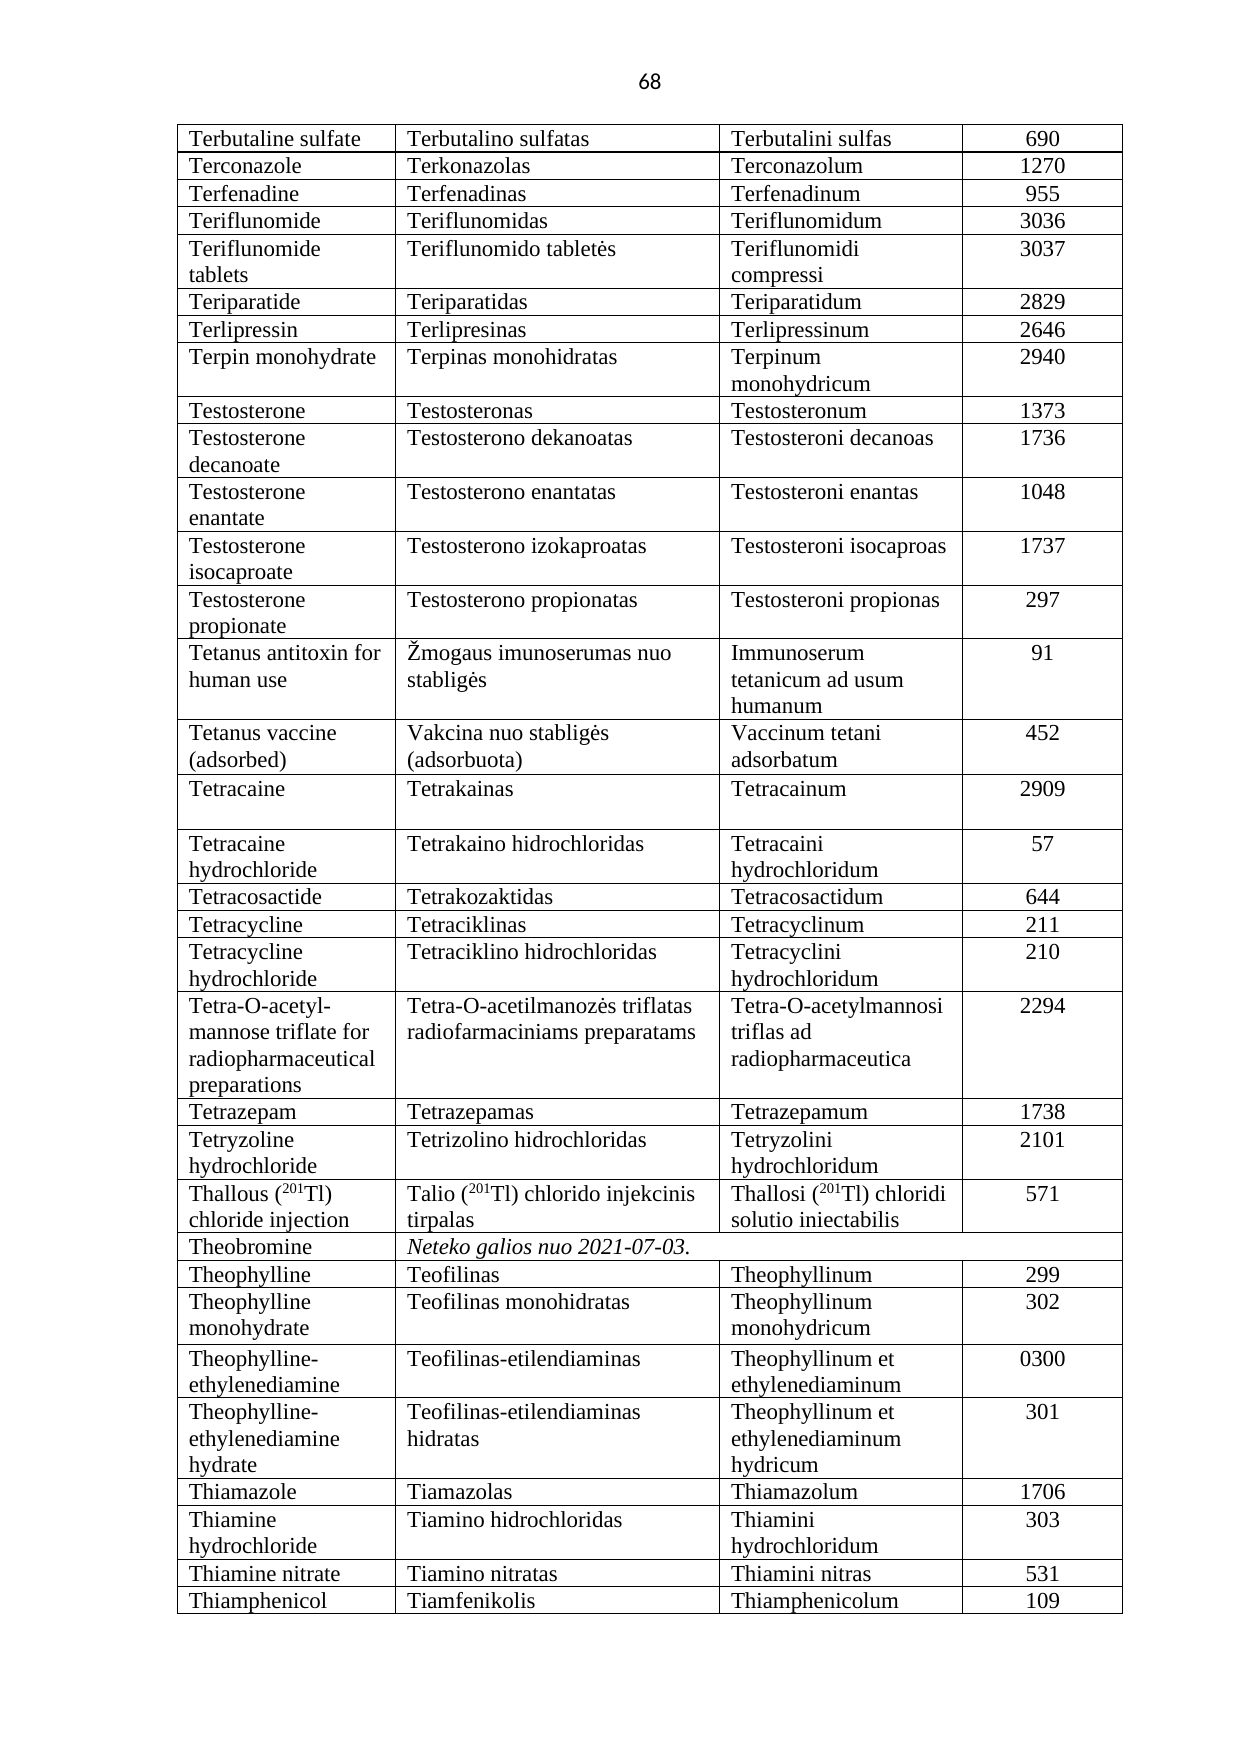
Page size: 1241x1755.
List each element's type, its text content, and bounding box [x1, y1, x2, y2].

table_cell Teofilinas-etilendiaminas hidratas [396, 1398, 719, 1477]
table_cell Tiamazolas [396, 1479, 719, 1505]
table_cell Tetanus antitoxin for human use [178, 639, 395, 718]
table_cell 1373 [963, 397, 1122, 423]
table_cell 297 [963, 586, 1122, 638]
table_cell 2829 [963, 289, 1122, 315]
table_cell Theophyllinum [720, 1261, 962, 1287]
table_cell Testosteroni decanoas [720, 424, 962, 477]
table_cell Teofilinas-etilendiaminas [396, 1345, 719, 1397]
table_cell Tetrakainas [396, 775, 719, 829]
table_cell Tiamfenikolis [396, 1587, 719, 1613]
table_cell 301 [963, 1398, 1122, 1477]
table_cell Tetracyclini hydrochloridum [720, 938, 962, 991]
table_cell Testosteronum [720, 397, 962, 423]
table_cell Tetracosactidum [720, 884, 962, 910]
table_cell Testosteroni isocaproas [720, 532, 962, 584]
table_cell 57 [963, 830, 1122, 882]
table_cell 2101 [963, 1126, 1122, 1178]
table_cell 91 [963, 639, 1122, 718]
table_cell Tetracyclinum [720, 911, 962, 937]
table_cell 955 [963, 180, 1122, 206]
table_cell Tetrizolino hidrochloridas [396, 1126, 719, 1178]
table_cell Testosteronas [396, 397, 719, 423]
table_cell Testosterone [178, 397, 395, 423]
table_cell Tetra-O-acetilmanozės triflatas radiofarmaciniams preparatams [396, 992, 719, 1097]
table_cell 690 [963, 125, 1122, 151]
table_cell Theophyllinum et ethylenediaminum [720, 1345, 962, 1397]
table_cell Theophylline monohydrate [178, 1288, 395, 1343]
table_cell 1737 [963, 532, 1122, 584]
table_cell Theophylline-ethylenediamine hydrate [178, 1398, 395, 1477]
table_cell Teriflunomide tablets [178, 235, 395, 287]
table_cell Tetraciklino hidrochloridas [396, 938, 719, 991]
table_cell 303 [963, 1506, 1122, 1558]
table_cell Teriflunomidas [396, 207, 719, 234]
table_cell 3037 [963, 235, 1122, 287]
table_cell Vakcina nuo stabligės (adsorbuota) [396, 720, 719, 773]
table_cell Thiamine hydrochloride [178, 1506, 395, 1558]
table_cell Thallosi (201Tl) chloridi solutio iniectabilis [720, 1180, 962, 1232]
table_cell Testosterone isocaproate [178, 532, 395, 584]
table_cell Terkonazolas [396, 153, 719, 179]
table_cell 531 [963, 1560, 1122, 1586]
table_cell Thiamphenicol [178, 1587, 395, 1613]
table_cell Tetra-O-acetylmannosi triflas ad radiopharmaceutica [720, 992, 962, 1097]
table_cell Tiamino hidrochloridas [396, 1506, 719, 1558]
table_cell Theophyllinum et ethylenediaminum hydricum [720, 1398, 962, 1477]
table_cell Terbutaline sulfate [178, 125, 395, 151]
table_cell Teriparatidum [720, 289, 962, 315]
table_cell 1270 [963, 153, 1122, 179]
table_cell Thiamine nitrate [178, 1560, 395, 1586]
table_cell Thallous (201Tl) chloride injection [178, 1180, 395, 1232]
table_cell Thiamphenicolum [720, 1587, 962, 1613]
table_cell 2646 [963, 316, 1122, 342]
table_cell 571 [963, 1180, 1122, 1232]
table_cell Terconazolum [720, 153, 962, 179]
table_cell Tetryzoline hydrochloride [178, 1126, 395, 1178]
table_cell Terpinum monohydricum [720, 343, 962, 396]
table_cell Teofilinas [396, 1261, 719, 1287]
table_cell Vaccinum tetani adsorbatum [720, 720, 962, 773]
table_cell Testosterone enantate [178, 478, 395, 531]
table_cell 211 [963, 911, 1122, 937]
table_cell Testosterone propionate [178, 586, 395, 638]
table_cell Thiamazole [178, 1479, 395, 1505]
table_cell 1736 [963, 424, 1122, 477]
table_cell Terpinas monohidratas [396, 343, 719, 396]
table_cell Teofilinas monohidratas [396, 1288, 719, 1343]
table_cell Tetraciklinas [396, 911, 719, 937]
table_cell Žmogaus imunoserumas nuo stabligės [396, 639, 719, 718]
table_cell Terlipressinum [720, 316, 962, 342]
table_cell Testosterone decanoate [178, 424, 395, 477]
table_cell Tetrazepam [178, 1099, 395, 1125]
table_cell 452 [963, 720, 1122, 773]
table_cell Tetracaini hydrochloridum [720, 830, 962, 882]
table_cell Teriparatidas [396, 289, 719, 315]
table_cell 2909 [963, 775, 1122, 829]
table_cell Tetrakaino hidrochloridas [396, 830, 719, 882]
table_cell Thiamazolum [720, 1479, 962, 1505]
table_cell Testosteroni propionas [720, 586, 962, 638]
table_cell Terconazole [178, 153, 395, 179]
table_cell Thiamini nitras [720, 1560, 962, 1586]
table_cell Teriflunomide [178, 207, 395, 234]
table_cell Tetracycline hydrochloride [178, 938, 395, 991]
table_cell Tetra-O-acetyl-mannose triflate for radiopharmaceutical preparations [178, 992, 395, 1097]
table_cell Terlipresinas [396, 316, 719, 342]
table_cell 644 [963, 884, 1122, 910]
table_cell Terbutalini sulfas [720, 125, 962, 151]
table_cell 0300 [963, 1345, 1122, 1397]
table_cell 2940 [963, 343, 1122, 396]
table_cell Tetracosactide [178, 884, 395, 910]
table_cell Theobromine [178, 1233, 395, 1260]
table_cell Terpin monohydrate [178, 343, 395, 396]
table_cell Teriflunomidi compressi [720, 235, 962, 287]
table_cell 1048 [963, 478, 1122, 531]
table_cell 210 [963, 938, 1122, 991]
table_cell Tetrazepamum [720, 1099, 962, 1125]
table_cell Tetrazepamas [396, 1099, 719, 1125]
table_cell Terlipressin [178, 316, 395, 342]
table_cell Theophyllinum monohydricum [720, 1288, 962, 1343]
table_cell Neteko galios nuo 2021-07-03. [396, 1233, 1122, 1260]
table_cell Theophylline-ethylenediamine [178, 1345, 395, 1397]
table_cell Tetracaine hydrochloride [178, 830, 395, 882]
table_cell Terfenadinum [720, 180, 962, 206]
table_cell Testosterono izokaproatas [396, 532, 719, 584]
table_cell 302 [963, 1288, 1122, 1343]
table_cell Tetracycline [178, 911, 395, 937]
table_cell Theophylline [178, 1261, 395, 1287]
table_cell 3036 [963, 207, 1122, 234]
table_cell Terfenadine [178, 180, 395, 206]
table_cell Teriflunomido tabletės [396, 235, 719, 287]
table_cell 2294 [963, 992, 1122, 1097]
table_cell Tetracaine [178, 775, 395, 829]
table_cell 109 [963, 1587, 1122, 1613]
table_cell Talio (201Tl) chlorido injekcinis tirpalas [396, 1180, 719, 1232]
table_cell 1738 [963, 1099, 1122, 1125]
table_cell Thiamini hydrochloridum [720, 1506, 962, 1558]
table_cell 299 [963, 1261, 1122, 1287]
table_cell Testosterono propionatas [396, 586, 719, 638]
table_cell Tetryzolini hydrochloridum [720, 1126, 962, 1178]
table_cell Tetracainum [720, 775, 962, 829]
table_cell Tetrakozaktidas [396, 884, 719, 910]
table_cell Tiamino nitratas [396, 1560, 719, 1586]
table_cell Teriparatide [178, 289, 395, 315]
table_cell Testosterono dekanoatas [396, 424, 719, 477]
table_cell Tetanus vaccine (adsorbed) [178, 720, 395, 773]
table_cell Terbutalino sulfatas [396, 125, 719, 151]
table_cell Teriflunomidum [720, 207, 962, 234]
table_cell Testosteroni enantas [720, 478, 962, 531]
table_cell 1706 [963, 1479, 1122, 1505]
table_cell Immunoserum tetanicum ad usum humanum [720, 639, 962, 718]
table_cell Testosterono enantatas [396, 478, 719, 531]
table_cell Terfenadinas [396, 180, 719, 206]
